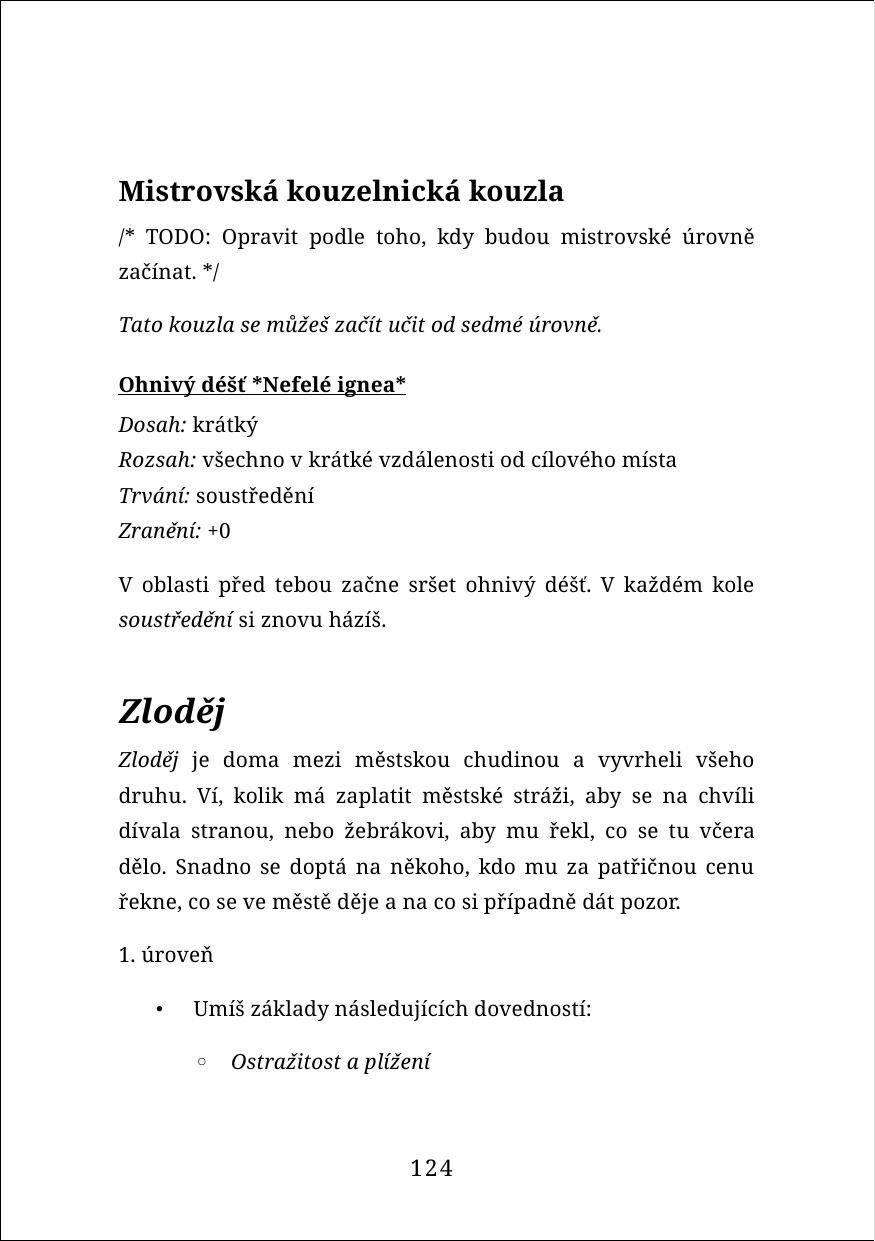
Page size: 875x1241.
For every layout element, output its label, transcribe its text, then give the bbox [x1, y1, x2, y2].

subtitle Ohnivý déšť *Nefelé ignea* [118, 370, 756, 398]
text /* TODO: Opravit podle toho, kdy budou mistrovské úrovně začínat. */ [118, 222, 756, 286]
list Ostražitost a plížení [193, 1047, 756, 1076]
list Umíš základy následujících dovedností: [156, 994, 756, 1022]
subtitle Mistrovská kouzelnická kouzla [118, 172, 756, 210]
text Dosah: krátký Rozsah: všechno v krátké vzdálenosti od cílového místa Trvání: soustředění Zranění: +0 [118, 410, 756, 545]
subtitle Zloděj [118, 688, 756, 733]
text Tato kouzla se můžeš začít učit od sedmé úrovně. [118, 311, 756, 339]
text 1. úroveň [118, 941, 756, 969]
text Zloděj je doma mezi městskou chudinou a vyvrheli všeho druhu. Ví, kolik má zaplatit městské stráži, aby se na chvíli dívala stranou, nebo žebrákovi, aby mu řekl, co se tu včera dělo. Snadno se doptá na někoho, kdo mu za patřičnou cenu řekne, co se ve městě děje a na co si případně dát pozor. [118, 745, 756, 916]
text V oblasti před tebou začne sršet ohnivý déšť. V každém kole soustředění si znovu házíš. [118, 570, 756, 634]
